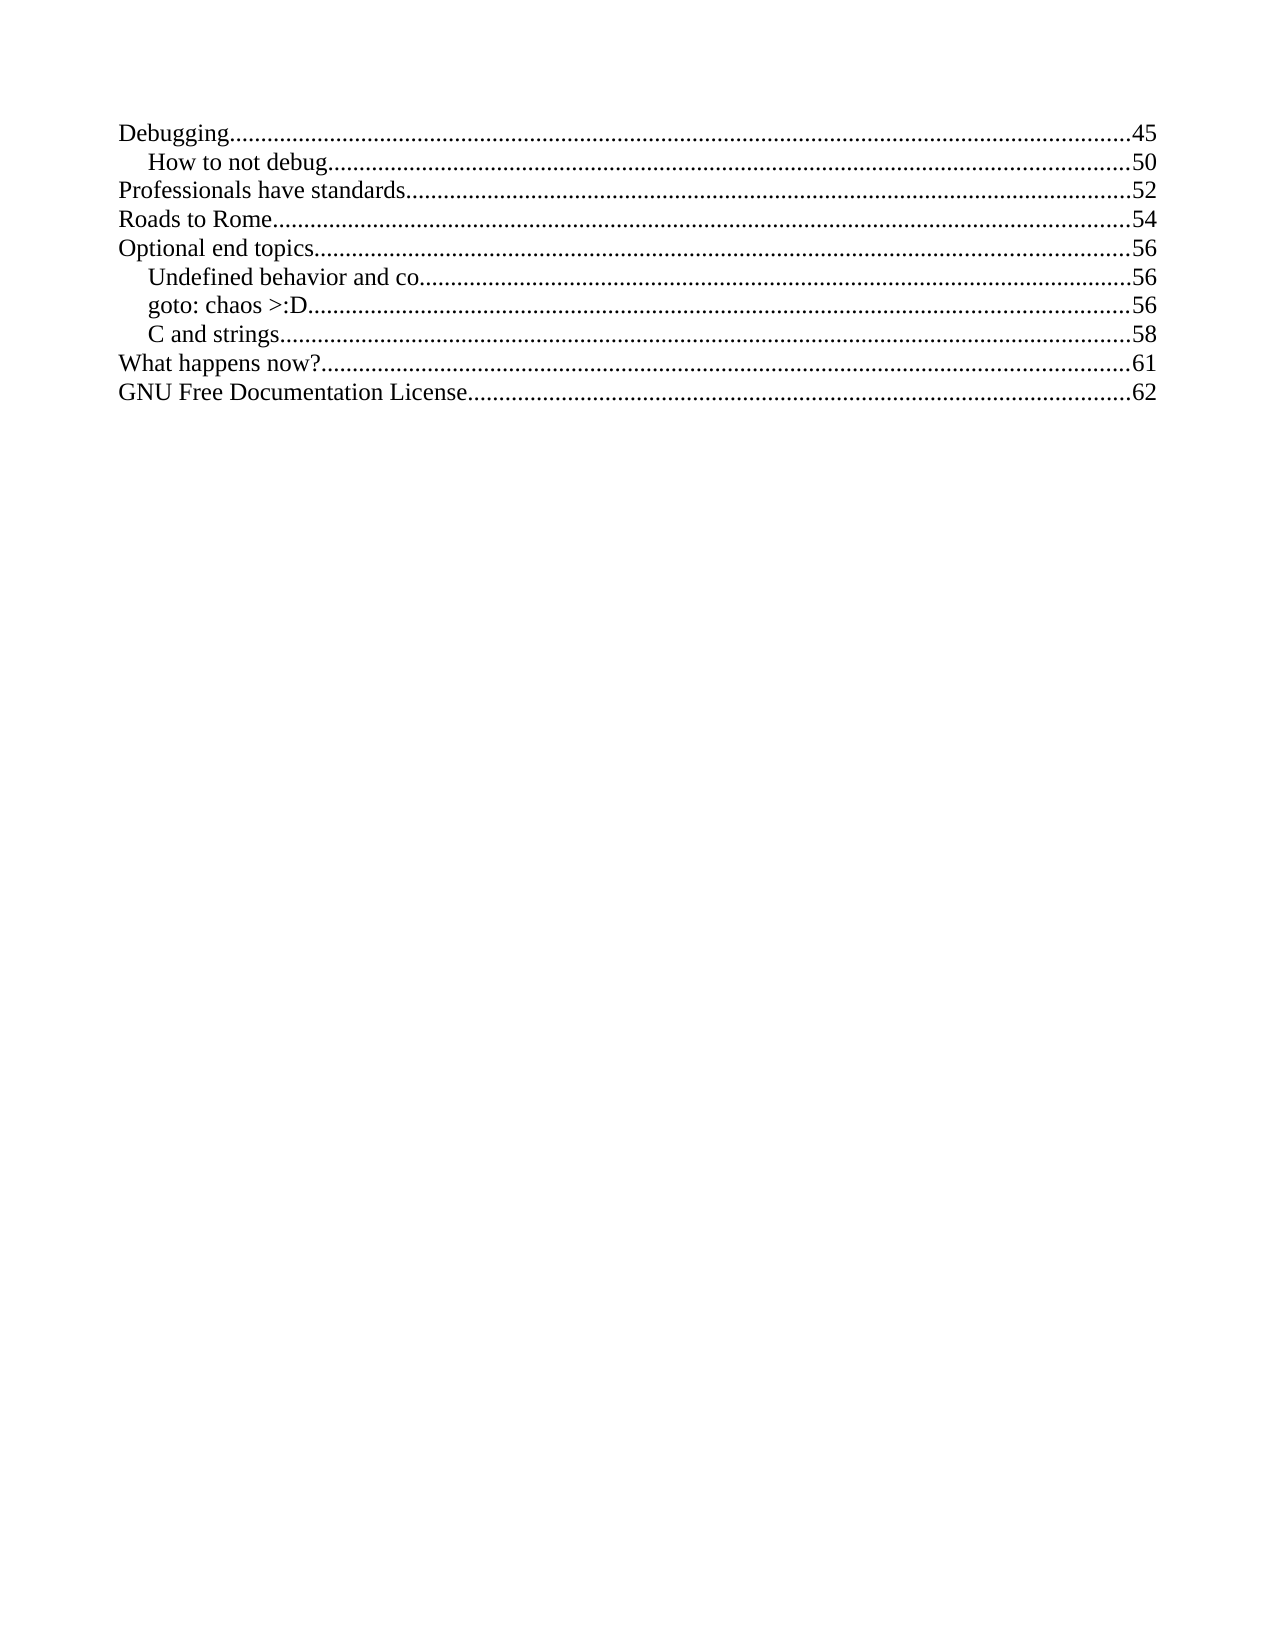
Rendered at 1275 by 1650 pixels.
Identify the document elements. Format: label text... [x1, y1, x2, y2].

text How to not debug 50 [148, 147, 1157, 176]
text goto: chaos >:D 56 [148, 291, 1157, 319]
text Professionals have standards 52 [118, 176, 1157, 204]
text Roads to Rome 54 [118, 204, 1157, 233]
text GNU Free Documentation License 62 [118, 377, 1157, 406]
text Optional end topics 56 [118, 233, 1157, 262]
text What happens now? 61 [118, 348, 1157, 377]
text C and strings 58 [148, 319, 1157, 348]
text Undefined behavior and co 56 [148, 262, 1157, 291]
text Debugging 45 [118, 118, 1157, 147]
